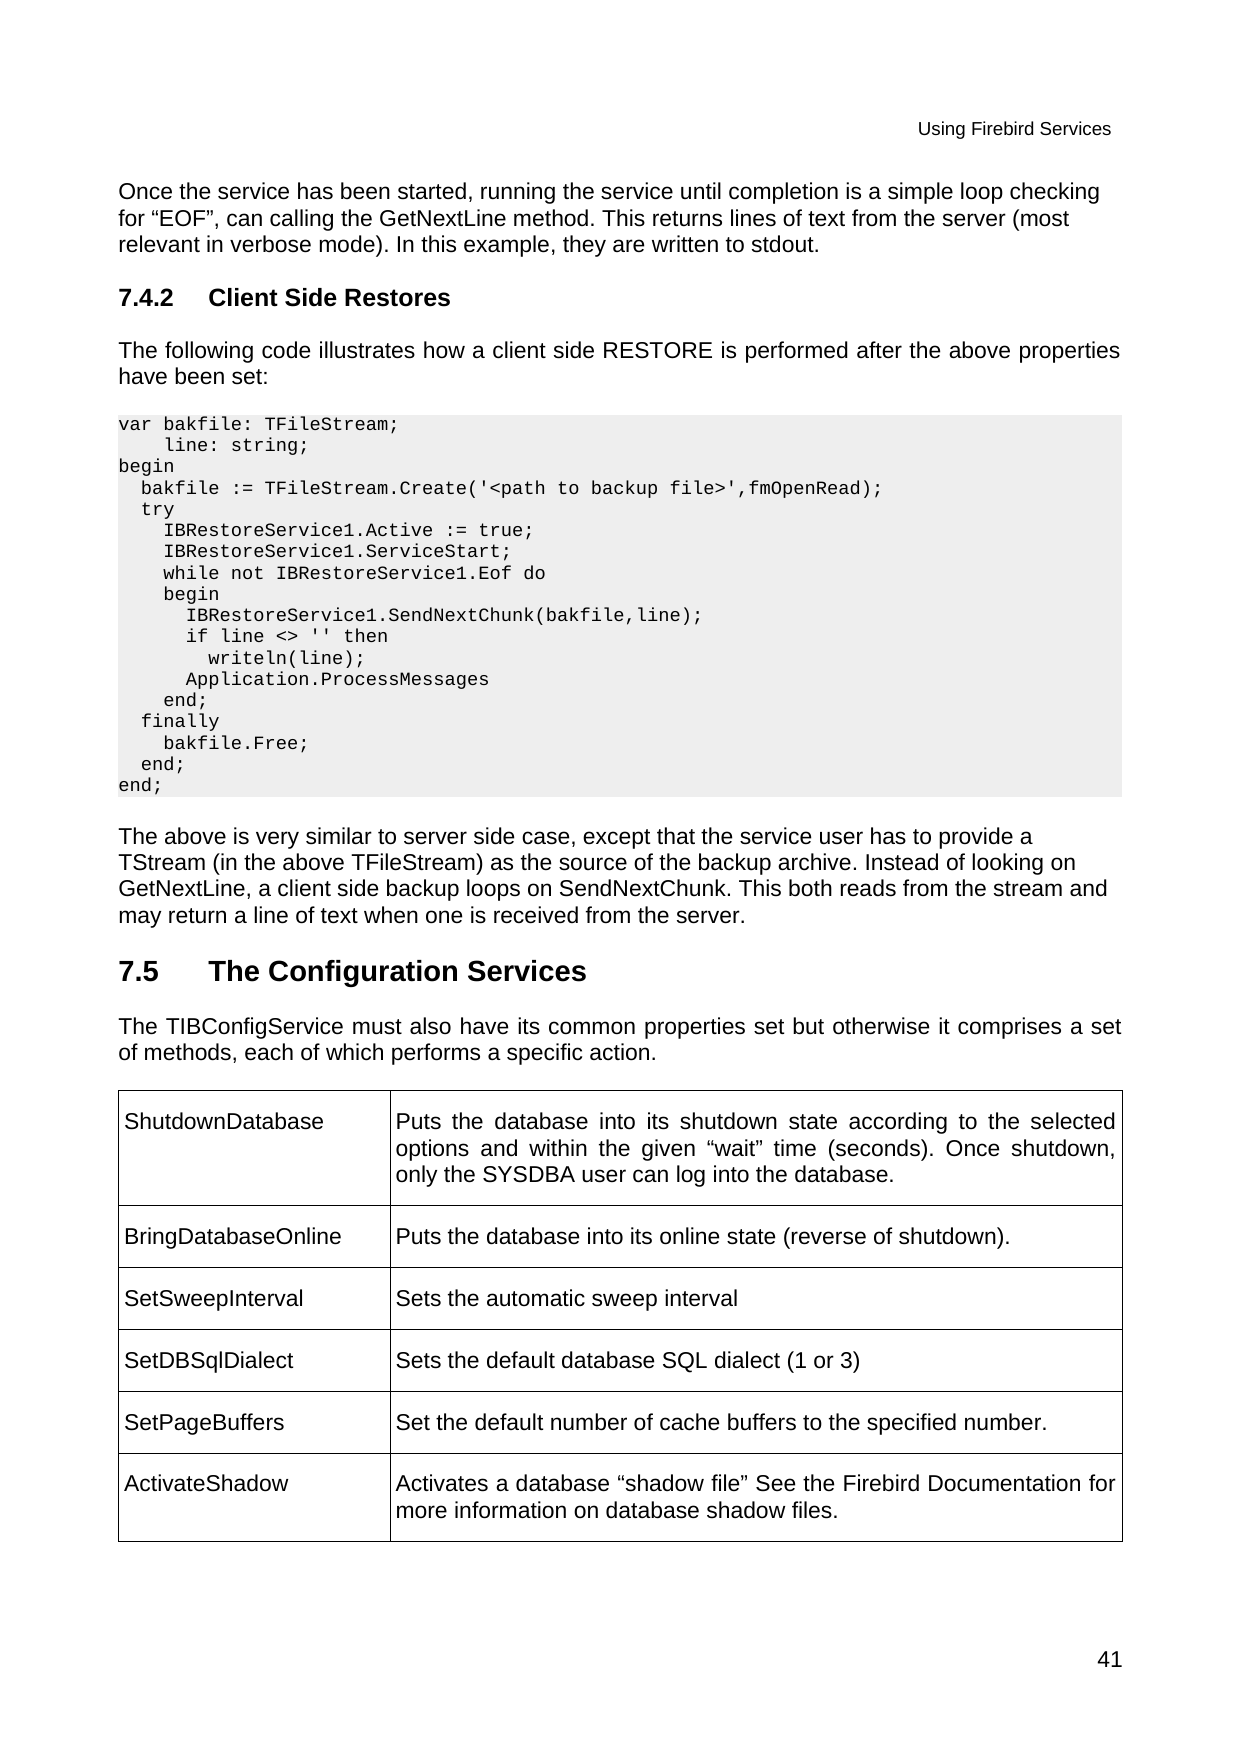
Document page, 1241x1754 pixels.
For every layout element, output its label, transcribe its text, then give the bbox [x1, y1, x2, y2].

text The TIBConfigService must also have its common properties set but otherwise it comprises a set of methods, each of which performs a specific action. [118, 1013, 1122, 1065]
text finally [118, 712, 1122, 733]
subtitle The Configuration Services [118, 954, 1122, 987]
table_cell SetPageBuffers [119, 1392, 390, 1452]
text The above is very similar to server side case, except that the service user has to provide a TStream (in the above TFileStream) as the source of the backup archive. Instead of looking on GetNextLine, a client side backup loops on SendNextChunk. This both reads from the stream and may return a line of text when one is received from the server. [118, 823, 1122, 928]
subtitle Client Side Restores [118, 283, 1122, 311]
table_header Puts the database into its shutdown state according to the selected options and within the given “wait” time (seconds). Once shutdown, only the SYSDBA user can log into the database. [391, 1091, 1122, 1205]
text end; [118, 776, 1122, 797]
text IBRestoreService1.Active := true; [118, 521, 1122, 542]
text line: string; [118, 436, 1122, 457]
text begin [118, 585, 1122, 606]
table_cell Puts the database into its online state (reverse of shutdown). [391, 1206, 1122, 1267]
text Once the service has been started, running the service until completion is a simple loop checking for “EOF”, can calling the GetNextLine method. This returns lines of text from the server (most relevant in verbose mode). In this example, they are written to stdout. [118, 178, 1122, 257]
table_cell SetSweepInterval [119, 1268, 390, 1329]
text The following code illustrates how a client side RESTORE is performed after the above properties have been set: [118, 337, 1122, 390]
table_cell BringDatabaseOnline [119, 1206, 390, 1267]
text end; [118, 691, 1122, 712]
text writeln(line); [118, 648, 1122, 670]
table_cell Set the default number of cache buffers to the specified number. [391, 1392, 1122, 1452]
text if line <> '' then [118, 627, 1122, 648]
text IBRestoreService1.ServiceStart; [118, 542, 1122, 563]
text while not IBRestoreService1.Eof do [118, 563, 1122, 585]
text try [118, 500, 1122, 521]
table_header ShutdownDatabase [119, 1091, 390, 1205]
text var bakfile: TFileStream; [118, 415, 1122, 436]
text IBRestoreService1.SendNextChunk(bakfile,line); [118, 606, 1122, 627]
table_cell Sets the default database SQL dialect (1 or 3) [391, 1330, 1122, 1391]
table_cell Sets the automatic sweep interval [391, 1268, 1122, 1329]
table_cell ActivateShadow [119, 1454, 390, 1541]
text bakfile.Free; [118, 733, 1122, 755]
table_cell Activates a database “shadow file” See the Firebird Documentation for more information on database shadow files. [391, 1454, 1122, 1541]
text Application.ProcessMessages [118, 670, 1122, 691]
table_cell SetDBSqlDialect [119, 1330, 390, 1391]
text end; [118, 755, 1122, 776]
text bakfile := TFileStream.Create('<path to backup file>',fmOpenRead); [118, 478, 1122, 500]
text begin [118, 457, 1122, 478]
